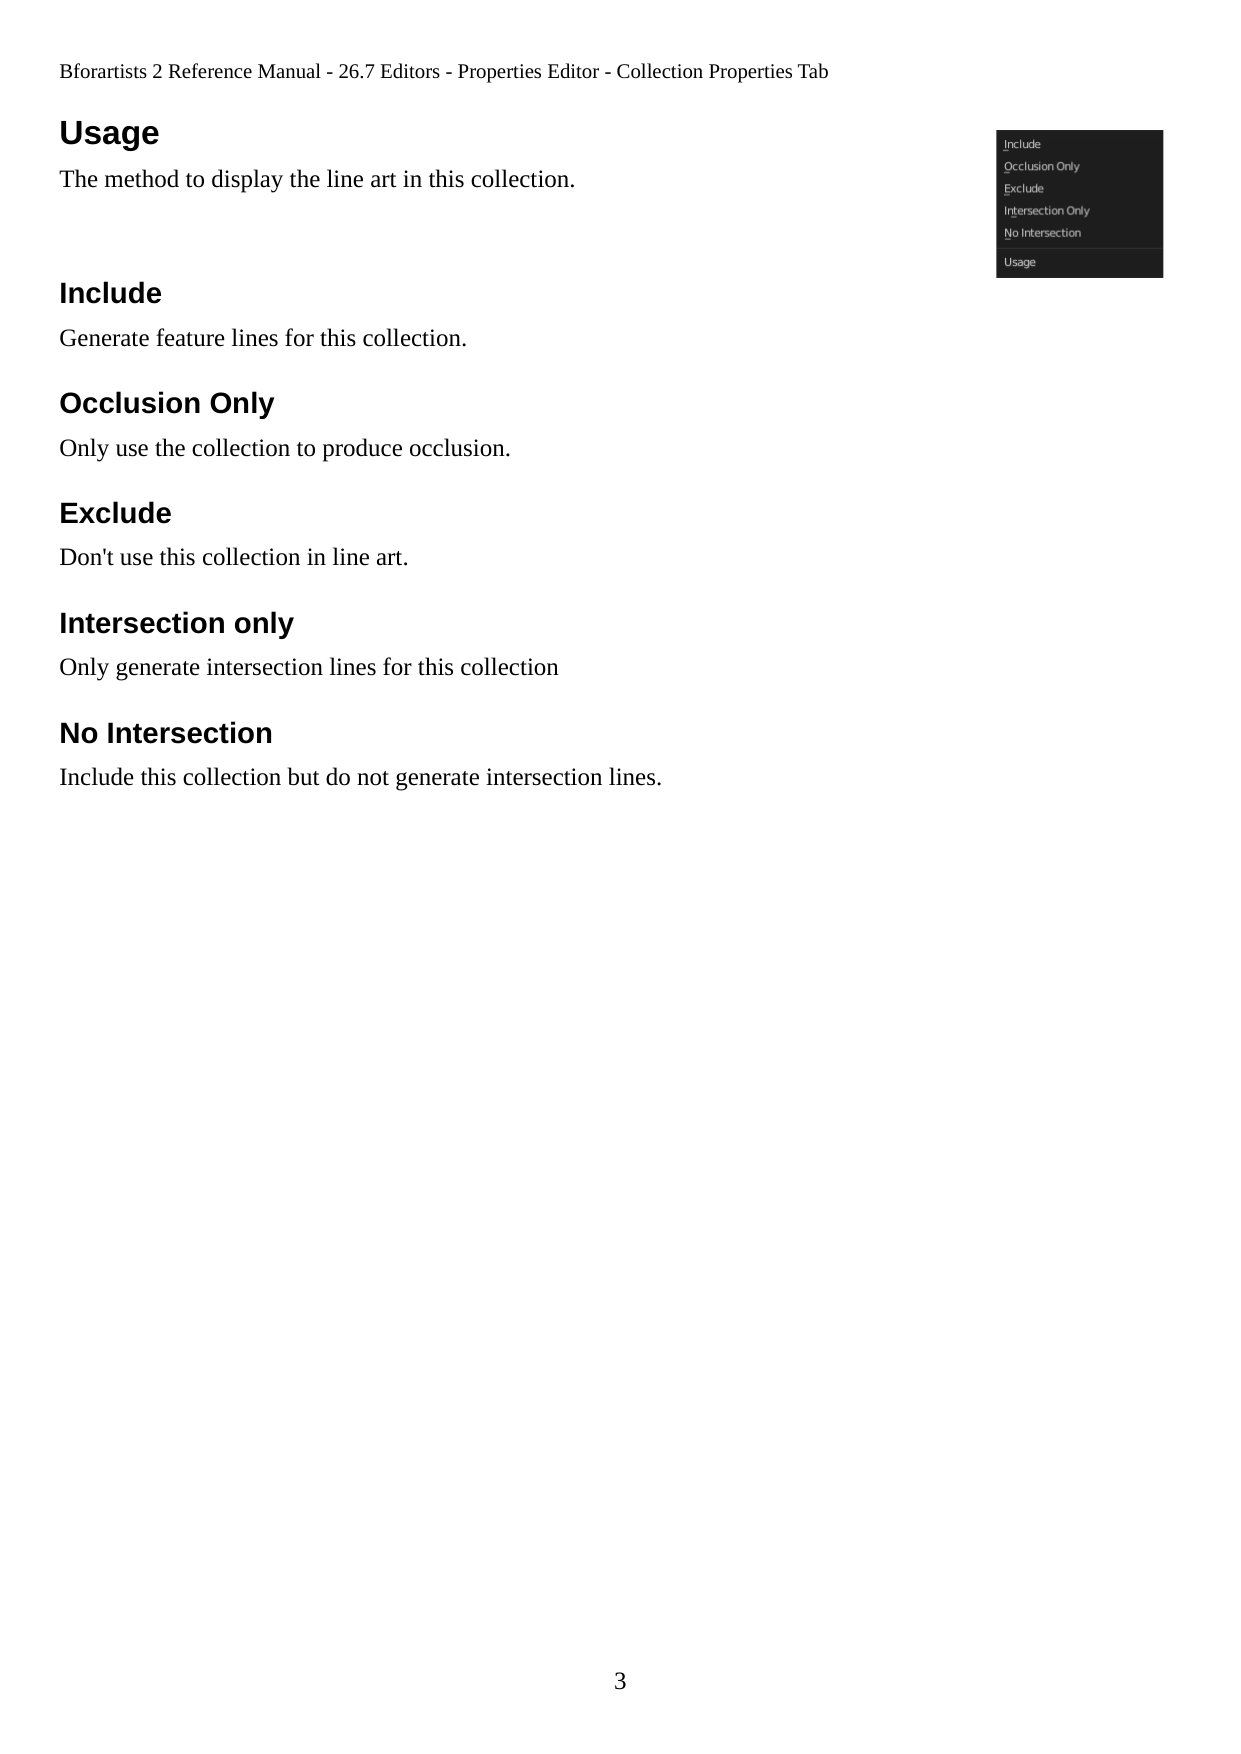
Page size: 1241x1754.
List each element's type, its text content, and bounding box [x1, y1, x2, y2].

subtitle Intersection only [59, 606, 1181, 640]
text The method to display the line art in this collection. [59, 164, 996, 192]
text Don't use this collection in line art. [59, 542, 1181, 571]
subtitle Include [59, 276, 1181, 310]
subtitle Exclude [59, 496, 1181, 530]
text Only generate intersection lines for this collection [59, 652, 1181, 681]
text Generate feature lines for this collection. [59, 323, 1181, 351]
picture [996, 130, 1164, 278]
subtitle No Intersection [59, 716, 1181, 750]
subtitle Usage [59, 113, 1181, 151]
text Include this collection but do not generate intersection lines. [59, 762, 1181, 791]
subtitle Occlusion Only [59, 386, 1181, 420]
text Only use the collection to produce occlusion. [59, 433, 1181, 461]
